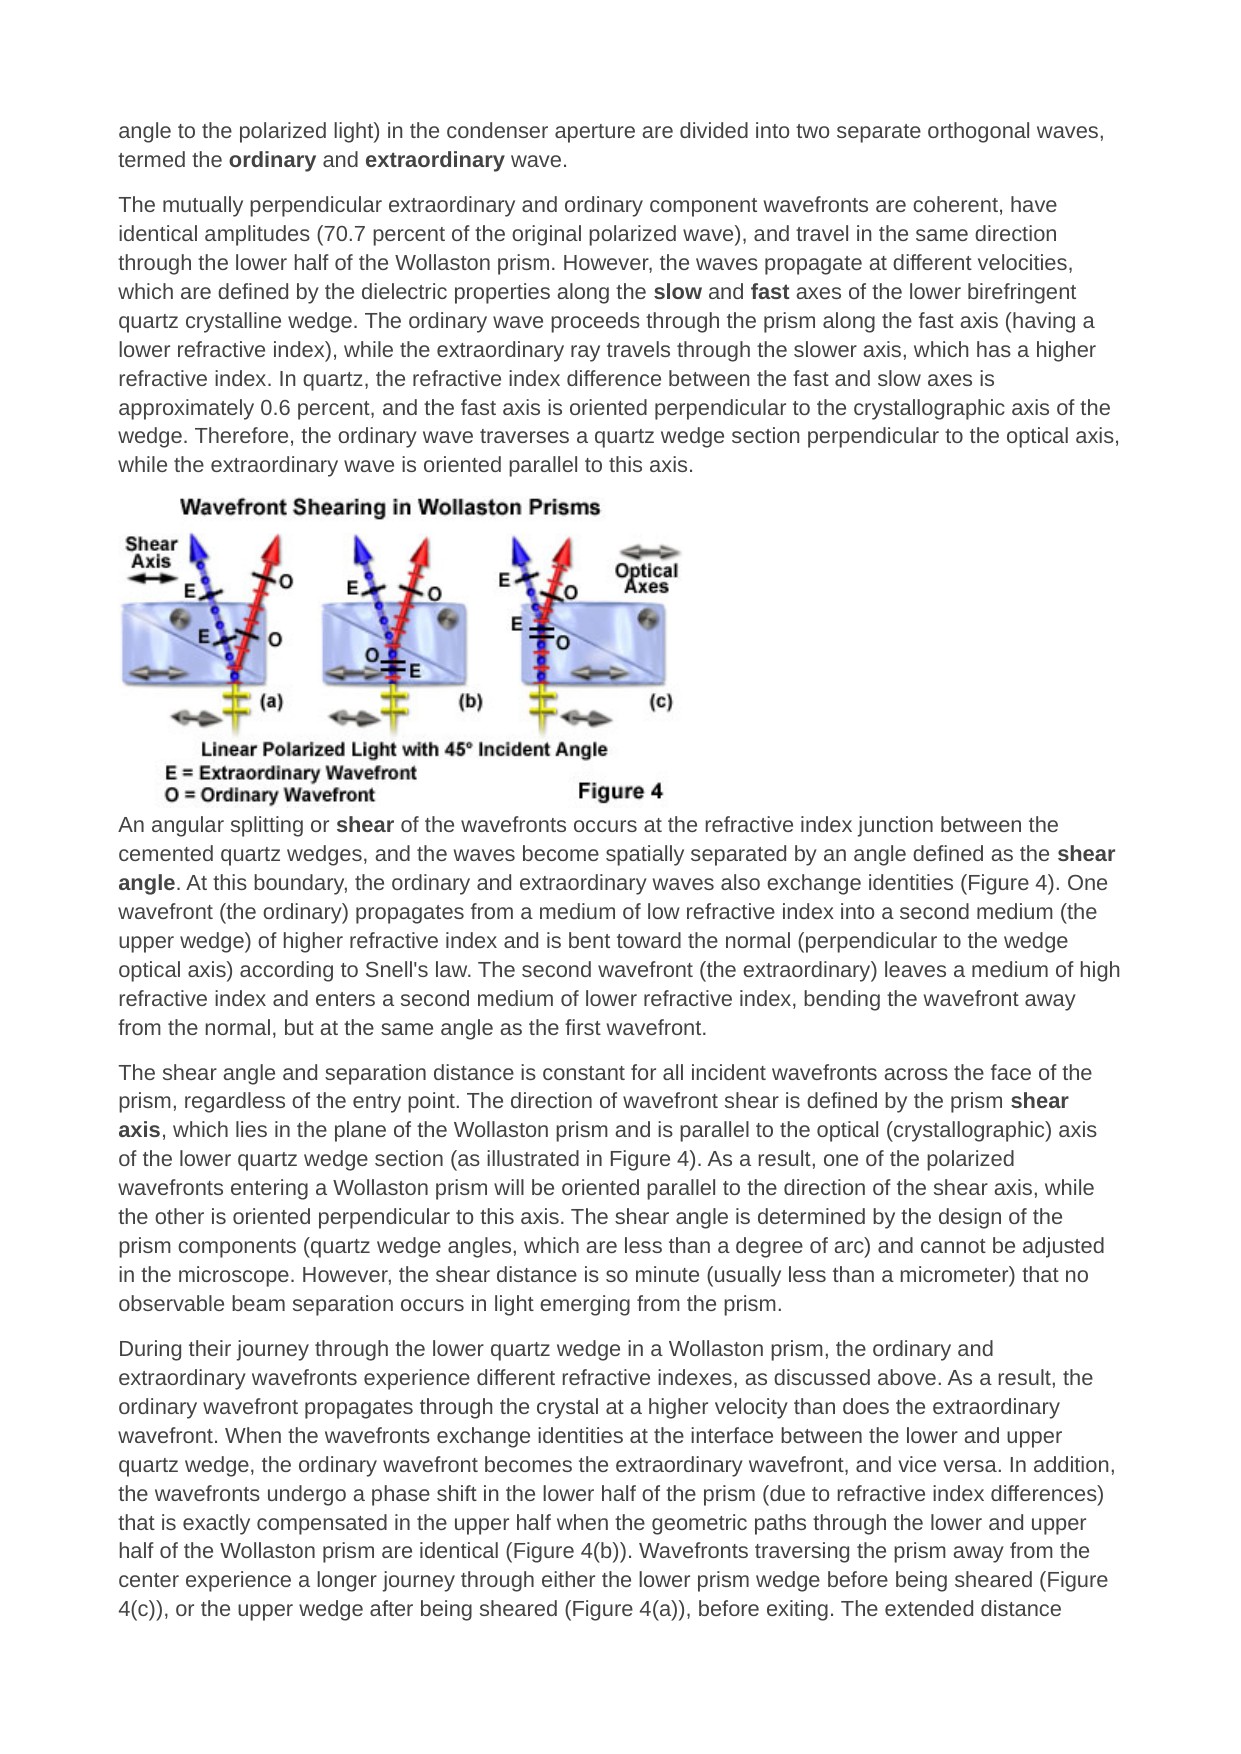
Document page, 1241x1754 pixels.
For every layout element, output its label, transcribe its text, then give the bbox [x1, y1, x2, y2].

text During their journey through the lower quartz wedge in a Wollaston prism, the ordinary and extraordinary wavefronts experience different refractive indexes, as discussed above. As a result, the ordinary wavefront propagates through the crystal at a higher velocity than does the extraordinary wavefront. When the wavefronts exchange identities at the interface between the lower and upper quartz wedge, the ordinary wavefront becomes the extraordinary wavefront, and vice versa. In addition, the wavefronts undergo a phase shift in the lower half of the prism (due to refractive index differences) that is exactly compensated in the upper half when the geometric paths through the lower and upper half of the Wollaston prism are identical (Figure 4(b)). Wavefronts traversing the prism away from the center experience a longer journey through either the lower prism wedge before being sheared (Figure 4(c)), or the upper wedge after being sheared (Figure 4(a)), before exiting. The extended distance [118, 1336, 1122, 1621]
picture [118, 496, 686, 808]
text angle to the polarized light) in the condenser aperture are divided into two separate orthogonal waves, termed the ordinary and extraordinary wave. [118, 118, 1122, 172]
text The mutually perpendicular extraordinary and ordinary component wavefronts are coherent, have identical amplitudes (70.7 percent of the original polarized wave), and travel in the same direction through the lower half of the Wollaston prism. However, the waves propagate at different velocities, which are defined by the dielectric properties along the slow and fast axes of the lower birefringent quartz crystalline wedge. The ordinary wave proceeds through the prism along the fast axis (having a lower refractive index), while the extraordinary ray travels through the slower axis, which has a higher refractive index. In quartz, the refractive index difference between the fast and slow axes is approximately 0.6 percent, and the fast axis is oriented perpendicular to the crystallographic axis of the wedge. Therefore, the ordinary wave traverses a quartz wedge section perpendicular to the optical axis, while the extraordinary wave is oriented parallel to this axis. [118, 192, 1122, 477]
text The shear angle and separation distance is constant for all incident wavefronts across the face of the prism, regardless of the entry point. The direction of wavefront shear is defined by the prism shear axis, which lies in the plane of the Wollaston prism and is parallel to the optical (crystallographic) axis of the lower quartz wedge section (as illustrated in Figure 4). As a result, one of the polarized wavefronts entering a Wollaston prism will be oriented parallel to the direction of the shear axis, while the other is oriented perpendicular to this axis. The shear angle is determined by the design of the prism components (quartz wedge angles, which are less than a degree of arc) and cannot be adjusted in the microscope. However, the shear distance is so minute (usually less than a micrometer) that no observable beam separation occurs in light emerging from the prism. [118, 1059, 1122, 1316]
text An angular splitting or shear of the wavefronts occurs at the refractive index junction between the cemented quartz wedges, and the waves become spatially separated by an angle defined as the shear angle. At this boundary, the ordinary and extraordinary waves also exchange identities (Figure 4). One wavefront (the ordinary) propagates from a medium of low refractive index into a second medium (the upper wedge) of higher refractive index and is bent toward the normal (perpendicular to the wedge optical axis) according to Snell's law. The second wavefront (the extraordinary) leaves a medium of high refractive index and enters a second medium of lower refractive index, bending the wavefront away from the normal, but at the same angle as the first wavefront. [118, 812, 1122, 1040]
